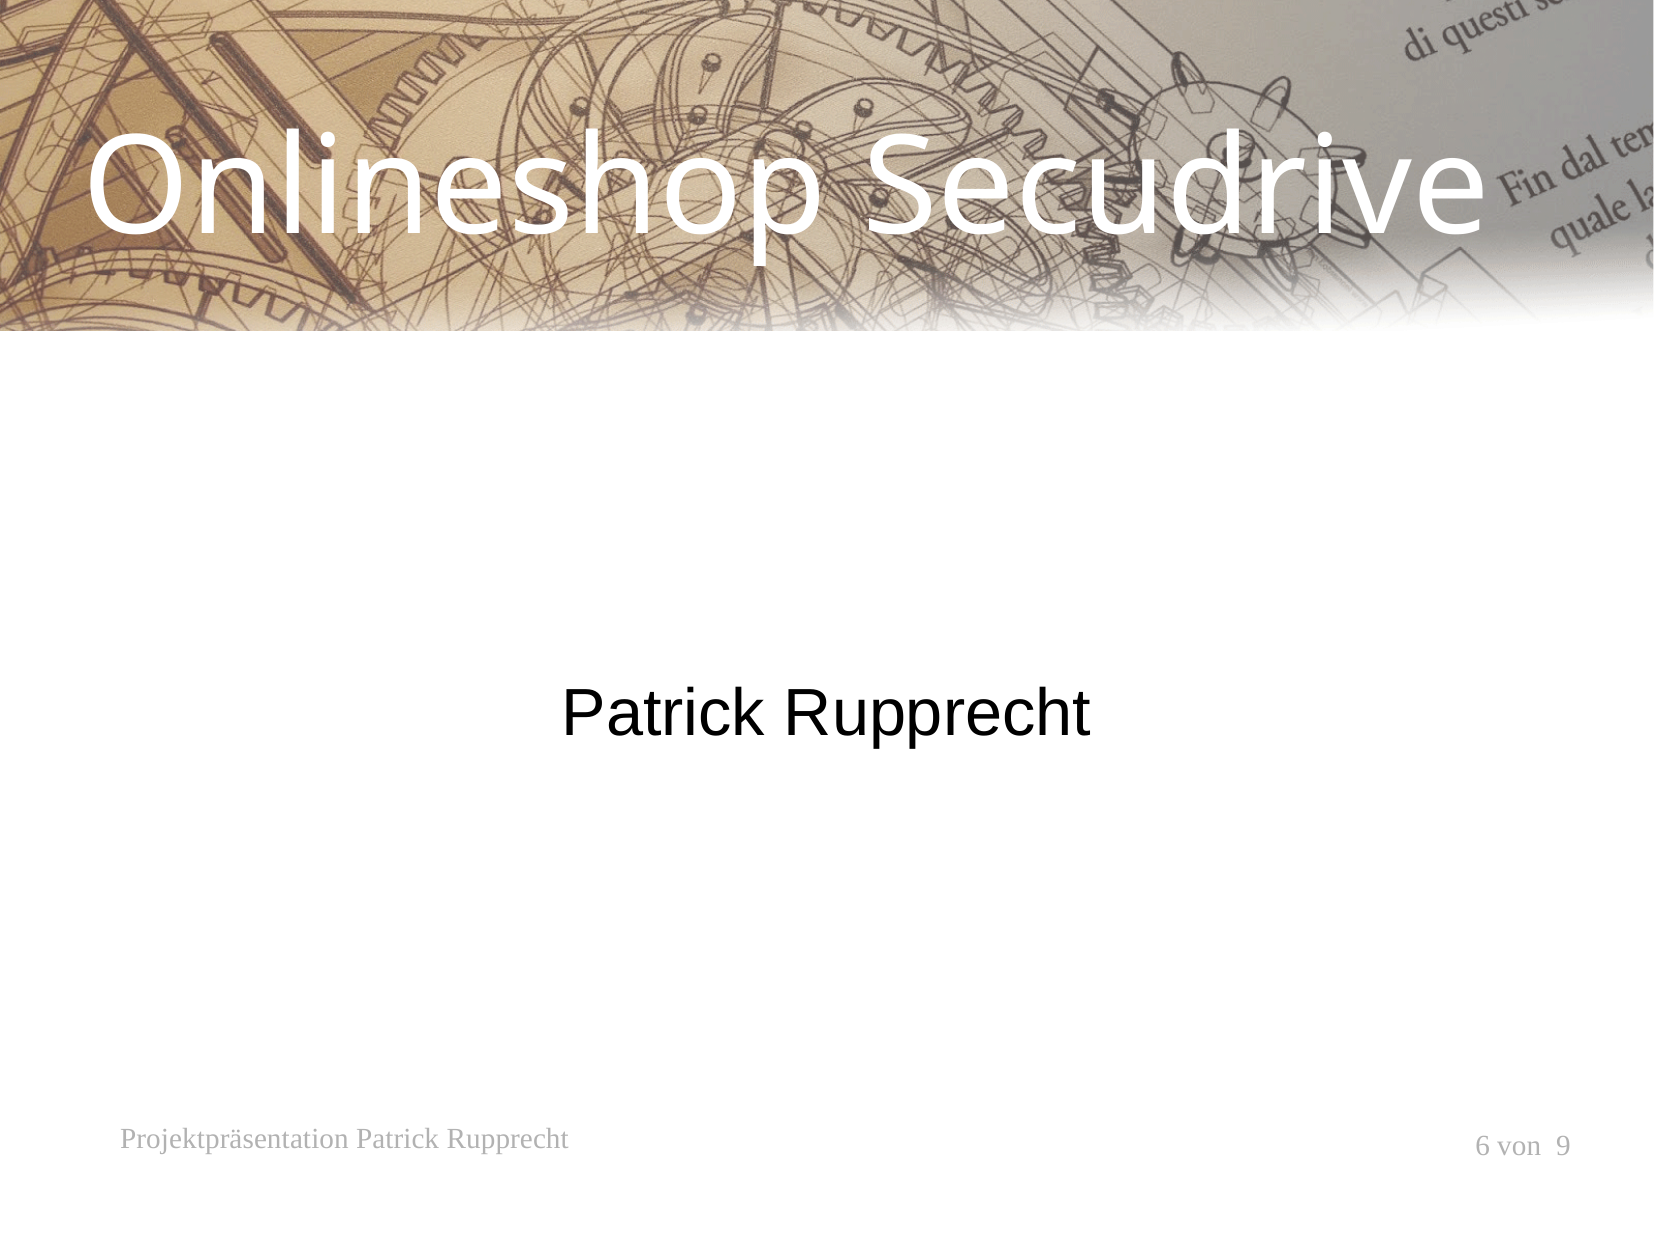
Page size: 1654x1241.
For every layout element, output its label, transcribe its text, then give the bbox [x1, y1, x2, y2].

title Onlineshop Secudrive [82, 76, 1571, 284]
subtitle Patrick Rupprecht [82, 389, 1571, 1109]
picture [0, 0, 1654, 331]
